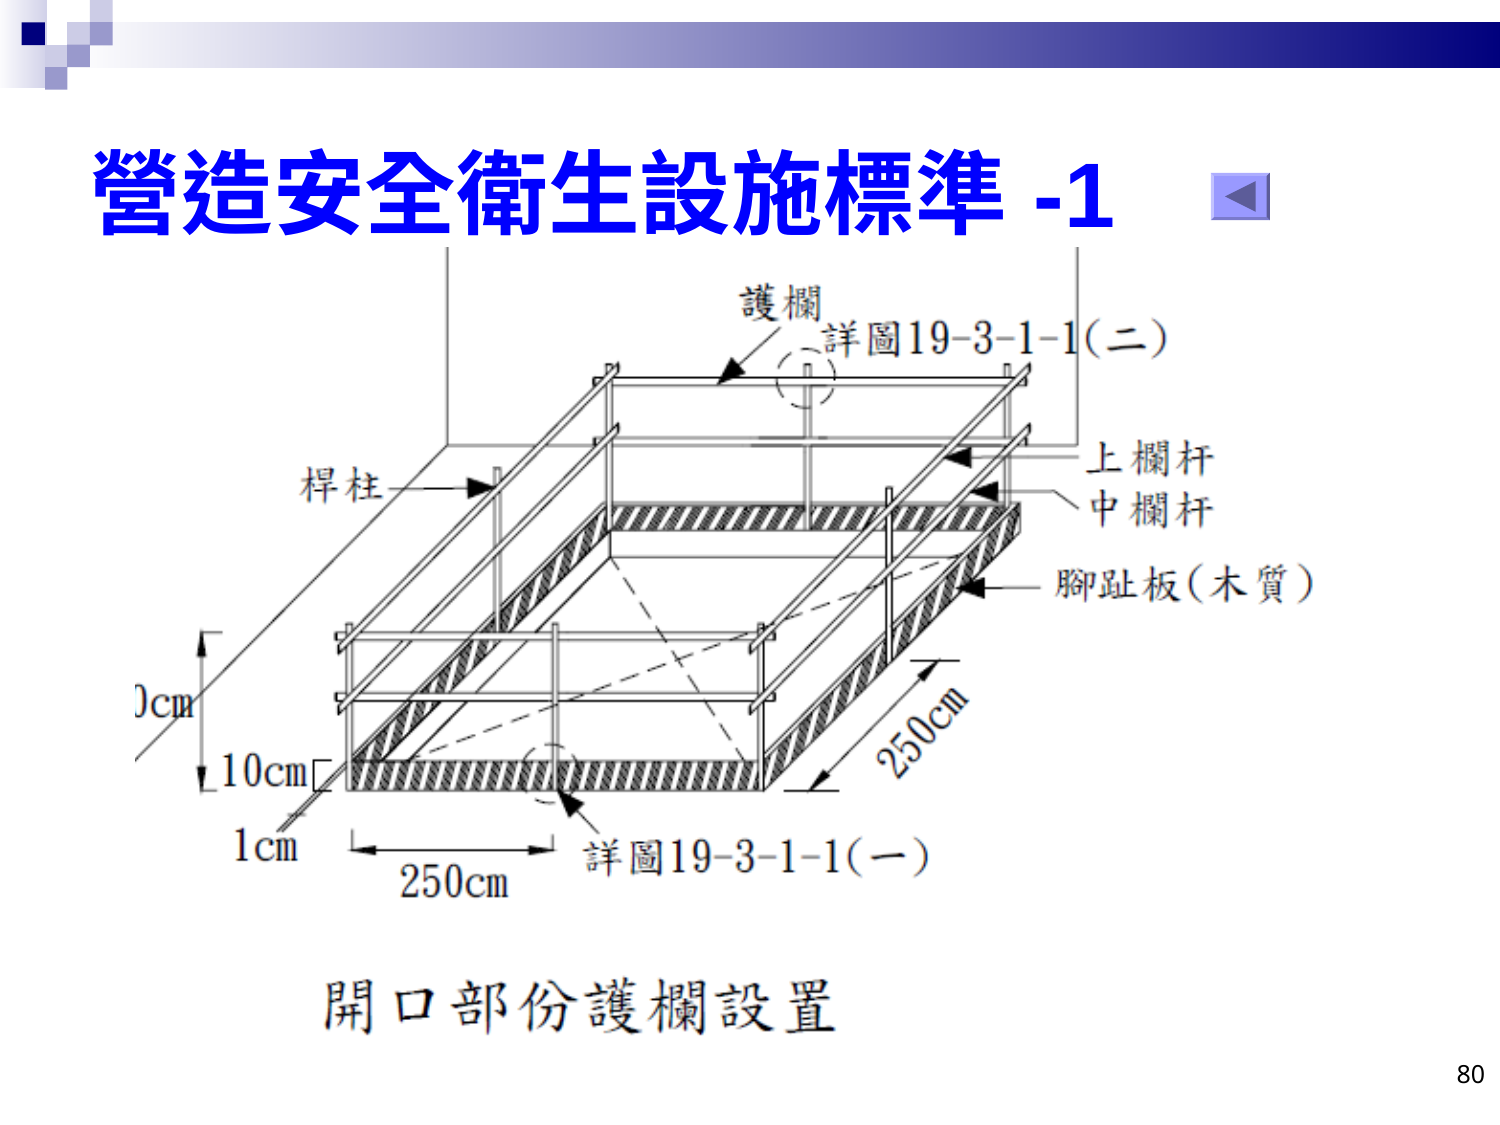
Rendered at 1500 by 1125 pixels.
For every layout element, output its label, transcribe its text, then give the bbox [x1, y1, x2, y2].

text_box [135, 247, 1330, 1065]
text_box [1149, 1025, 1500, 1101]
title 營造安全衛生設施標準-1 [74, 75, 1426, 300]
text_box [1211, 172, 1270, 221]
